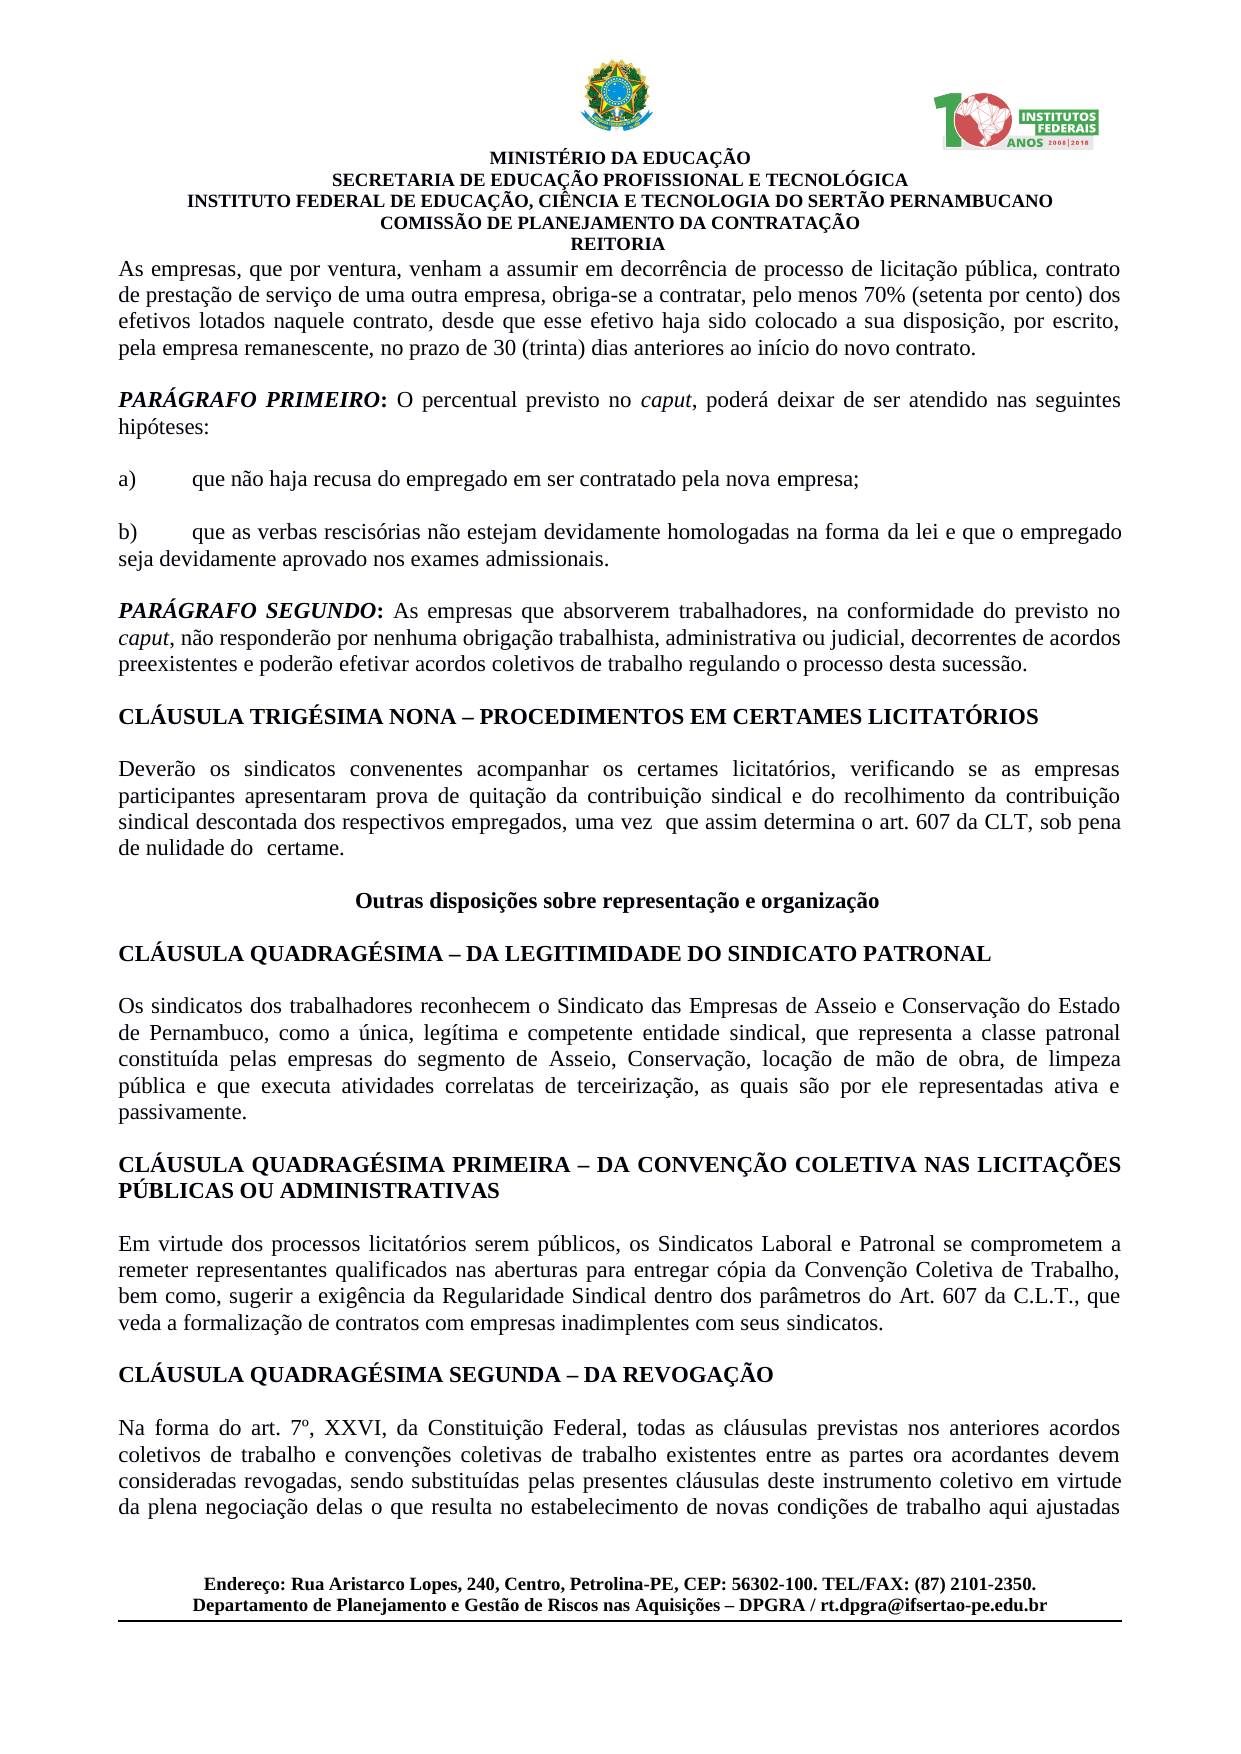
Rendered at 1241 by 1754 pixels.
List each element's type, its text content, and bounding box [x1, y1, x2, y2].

list que não haja recusa do empregado em ser contratado pela nova empresa; [118, 466, 1122, 492]
text As empresas, que por ventura, venham a assumir em decorrência de processo de licitação pública, contrato de prestação de serviço de uma outra empresa, obriga-se a contratar, pelo menos 70% (setenta por cento) dos efetivos lotados naquele contrato, desde que esse efetivo haja sido colocado a sua disposição, por escrito, pela empresa remanescente, no prazo de 30 (trinta) dias anteriores ao início do novo contrato. [118, 255, 1122, 360]
text CLÁUSULA TRIGÉSIMA NONA – PROCEDIMENTOS EM CERTAMES LICITATÓRIOS [118, 703, 1122, 729]
text CLÁUSULA QUADRAGÉSIMA PRIMEIRA – DA CONVENÇÃO COLETIVA NAS LICITAÇÕES PÚBLICAS OU ADMINISTRATIVAS [118, 1151, 1122, 1203]
list que as verbas rescisórias não estejam devidamente homologadas na forma da lei e que o empregado seja devidamente aprovado nos exames admissionais. [118, 518, 1122, 571]
text Os sindicatos dos trabalhadores reconhecem o Sindicato das Empresas de Asseio e Conservação do Estado de Pernambuco, como a única, legítima e competente entidade sindical, que representa a classe patronal constituída pelas empresas do segmento de Asseio, Conservação, locação de mão de obra, de limpeza pública e que executa atividades correlatas de terceirização, as quais são por ele representadas ativa e passivamente. [118, 993, 1122, 1124]
text Na forma do art. 7º, XXVI, da Constituição Federal, todas as cláusulas previstas nos anteriores acordos coletivos de trabalho e convenções coletivas de trabalho existentes entre as partes ora acordantes devem consideradas revogadas, sendo substituídas pelas presentes cláusulas deste instrumento coletivo em virtude da plena negociação delas o que resulta no estabelecimento de novas condições de trabalho aqui ajustadas [118, 1414, 1122, 1520]
text PARÁGRAFO SEGUNDO: As empresas que absorverem trabalhadores, na conformidade do previsto no caput, não responderão por nenhuma obrigação trabalhista, administrativa ou judicial, decorrentes de acordos preexistentes e poderão efetivar acordos coletivos de trabalho regulando o processo desta sucessão. [118, 597, 1122, 676]
text CLÁUSULA QUADRAGÉSIMA SEGUNDA – DA REVOGAÇÃO [118, 1362, 1122, 1388]
picture [579, 58, 654, 132]
picture [933, 93, 1099, 150]
text Em virtude dos processos licitatórios serem públicos, os Sindicatos Laboral e Patronal se comprometem a remeter representantes qualificados nas aberturas para entregar cópia da Convenção Coletiva de Trabalho, bem como, sugerir a exigência da Regularidade Sindical dentro dos parâmetros do Art. 607 da C.L.T., que veda a formalização de contratos com empresas inadimplentes com seus sindicatos. [118, 1230, 1122, 1335]
text PARÁGRAFO PRIMEIRO: O percentual previsto no caput, poderá deixar de ser atendido nas seguintes hipóteses: [118, 386, 1122, 439]
text CLÁUSULA QUADRAGÉSIMA – DA LEGITIMIDADE DO SINDICATO PATRONAL [118, 940, 1122, 966]
text Outras disposições sobre representação e organização [118, 887, 1122, 913]
text Deverão os sindicatos convenentes acompanhar os certames licitatórios, verificando se as empresas participantes apresentaram prova de quitação da contribuição sindical e do recolhimento da contribuição sindical descontada dos respectivos empregados, uma vez que assim determina o art. 607 da CLT, sob pena de nulidade do certame. [118, 755, 1122, 861]
